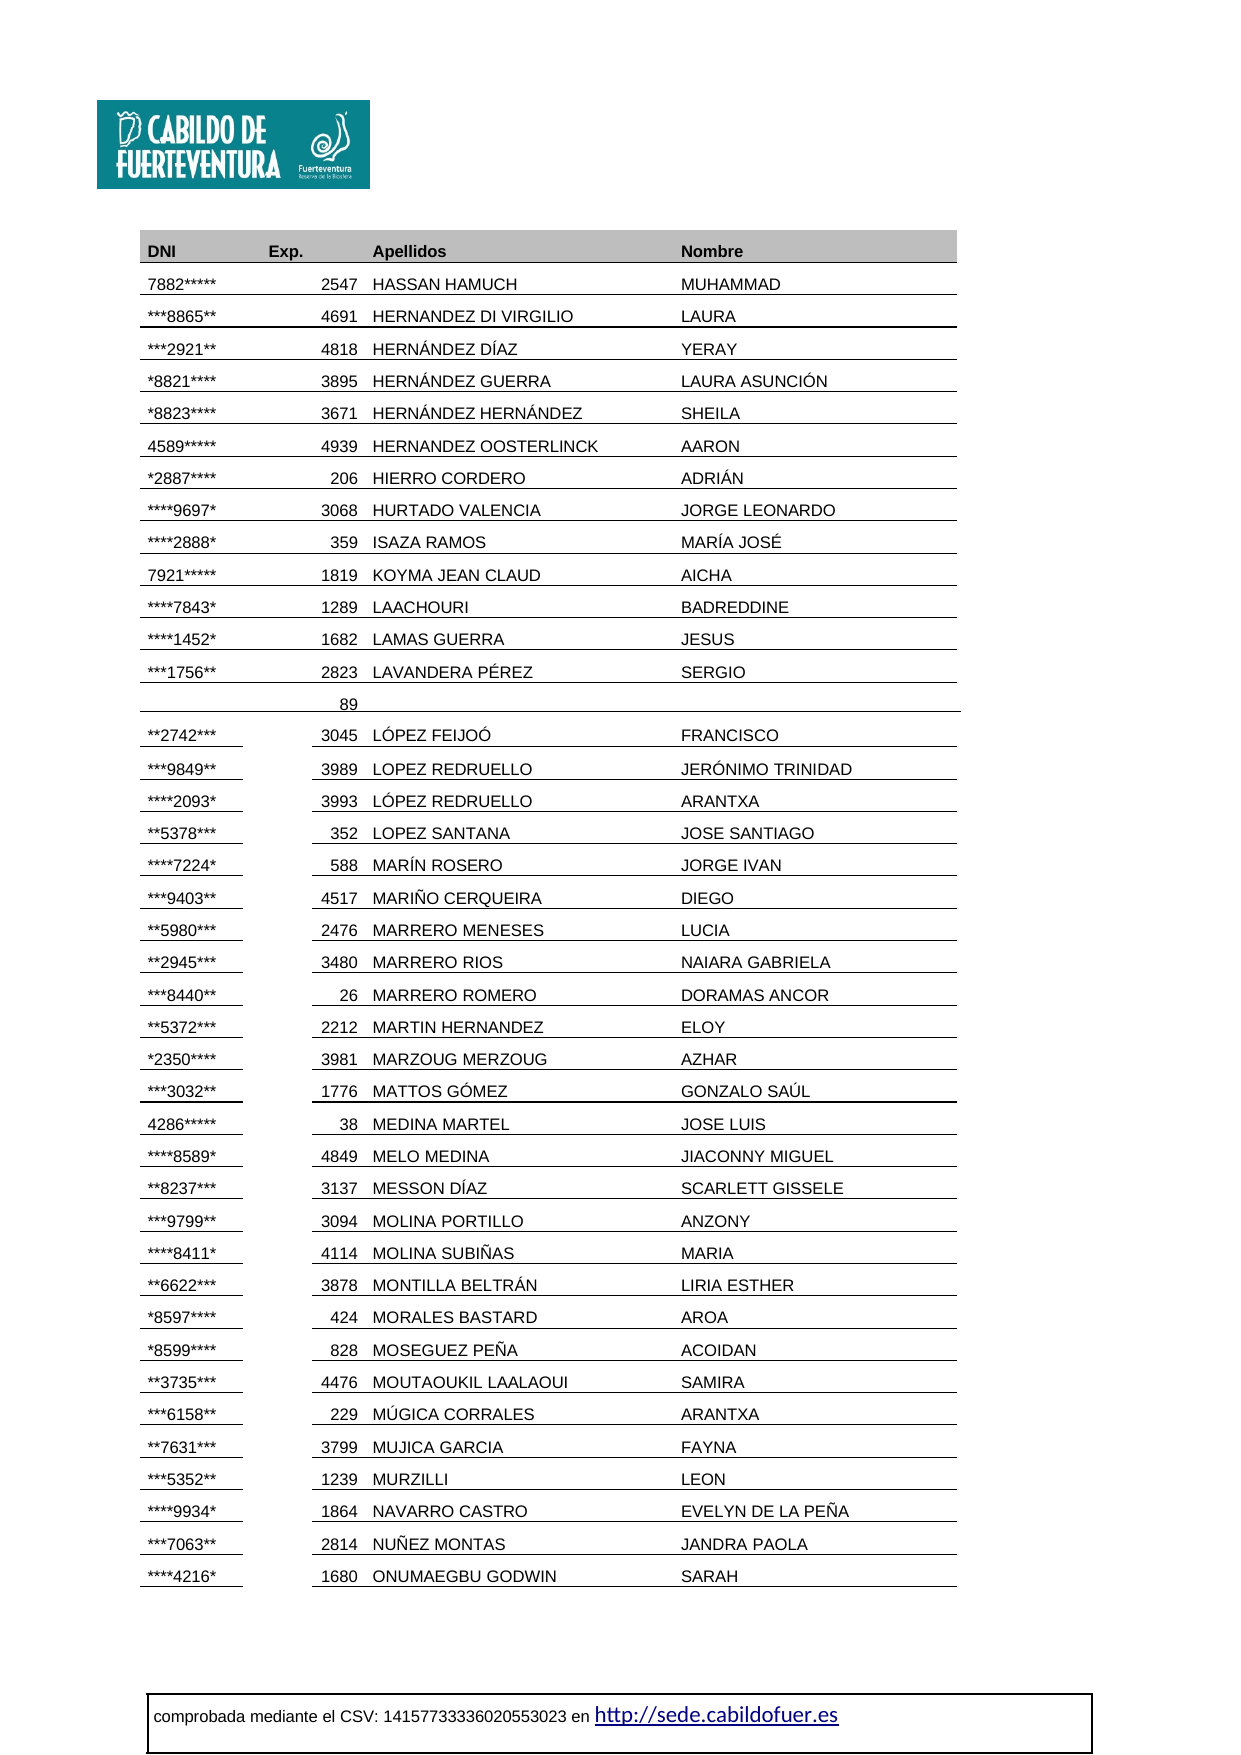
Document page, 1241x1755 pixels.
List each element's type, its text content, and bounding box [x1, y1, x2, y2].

table_header DNI [140, 230, 243, 262]
table_cell AICHA [641, 554, 957, 585]
table_cell [243, 1005, 312, 1037]
table_cell LÓPEZ FEIJOÓ [365, 720, 641, 746]
table_cell 3981 [312, 1038, 365, 1069]
table_cell [243, 489, 312, 520]
table_cell [243, 1263, 312, 1295]
table_cell KOYMA JEAN CLAUD [365, 554, 641, 585]
table_cell LAMAS GUERRA [365, 618, 641, 649]
table_cell HERNÁNDEZ GUERRA [365, 360, 641, 391]
table_header Nombre [641, 230, 957, 262]
table_cell MARIA [641, 1232, 957, 1263]
table_cell *8821**** [140, 360, 243, 391]
table_cell MURZILLI [365, 1458, 641, 1489]
table_cell [243, 1101, 312, 1134]
table_cell ****8589* [140, 1135, 243, 1166]
table_cell [243, 295, 312, 326]
table_cell JERÓNIMO TRINIDAD [641, 747, 957, 778]
table_cell [243, 1360, 312, 1392]
table_cell 1680 [312, 1555, 365, 1586]
table_cell ELOY [641, 1006, 957, 1037]
table_cell EVELYN DE LA PEÑA [641, 1490, 957, 1521]
table_cell HERNANDEZ DI VIRGILIO [365, 295, 641, 326]
table_cell 3671 [312, 392, 365, 423]
table_cell [243, 908, 312, 940]
table_cell ***1756** [140, 650, 243, 682]
table_cell BADREDDINE [641, 586, 957, 617]
table_cell [243, 1489, 312, 1521]
table_cell **5980*** [140, 909, 243, 940]
table_cell [243, 650, 312, 682]
table_cell 7882***** [140, 263, 243, 294]
table_cell [243, 392, 312, 423]
table_cell MOLINA PORTILLO [365, 1199, 641, 1231]
table_cell MATTOS GÓMEZ [365, 1070, 641, 1101]
table_cell GONZALO SAÚL [641, 1070, 957, 1101]
table_cell 3068 [312, 489, 365, 520]
table_cell 2814 [312, 1522, 365, 1553]
table_cell 3993 [312, 780, 365, 811]
table_cell ***9799** [140, 1199, 243, 1231]
table_cell 3895 [312, 360, 365, 391]
table_cell [243, 1521, 312, 1553]
table_cell **5372*** [140, 1006, 243, 1037]
table_cell [243, 1328, 312, 1360]
table_cell LOPEZ SANTANA [365, 812, 641, 843]
table_cell LAACHOURI [365, 586, 641, 617]
table_cell 4476 [312, 1361, 365, 1392]
table_cell MARRERO ROMERO [365, 973, 641, 1004]
table_cell *2887**** [140, 457, 243, 488]
table_cell 3989 [312, 747, 365, 778]
table_cell 89 [140, 683, 957, 711]
table_cell 4849 [312, 1135, 365, 1166]
table_cell LÓPEZ REDRUELLO [365, 780, 641, 811]
table_cell 4818 [312, 328, 365, 359]
table_cell *8597**** [140, 1296, 243, 1327]
table_cell ****7224* [140, 844, 243, 875]
table_cell MORALES BASTARD [365, 1296, 641, 1327]
table_cell ***9403** [140, 876, 243, 908]
table_cell ARANTXA [641, 780, 957, 811]
table_cell [243, 328, 312, 359]
table_cell *2350**** [140, 1038, 243, 1069]
table_cell [243, 1069, 312, 1101]
table_cell DIEGO [641, 876, 957, 908]
table_cell SAMIRA [641, 1361, 957, 1392]
table_header Exp. [243, 230, 312, 262]
table_cell [243, 843, 312, 875]
table_cell ***8865** [140, 295, 243, 326]
table_cell 3878 [312, 1264, 365, 1295]
table_cell 828 [312, 1329, 365, 1360]
table_cell JORGE LEONARDO [641, 489, 957, 520]
table_cell 4517 [312, 876, 365, 908]
table_cell [243, 1231, 312, 1263]
table_cell LAVANDERA PÉREZ [365, 650, 641, 682]
table_cell JORGE IVAN [641, 844, 957, 875]
table_cell JOSE SANTIAGO [641, 812, 957, 843]
table_cell MARRERO RIOS [365, 941, 641, 972]
table_cell [243, 972, 312, 1004]
table_cell ***6158** [140, 1393, 243, 1424]
table_cell ACOIDAN [641, 1329, 957, 1360]
table_cell NAVARRO CASTRO [365, 1490, 641, 1521]
table_cell 4589***** [140, 424, 243, 456]
table_cell 4114 [312, 1232, 365, 1263]
table_cell [243, 1457, 312, 1489]
table_cell DORAMAS ANCOR [641, 973, 957, 1004]
table_cell 3045 [312, 720, 365, 746]
table_cell HIERRO CORDERO [365, 457, 641, 488]
table_cell MARÍN ROSERO [365, 844, 641, 875]
table_cell HERNANDEZ OOSTERLINCK [365, 424, 641, 456]
table_cell 1289 [312, 586, 365, 617]
table_cell ***3032** [140, 1070, 243, 1101]
table_cell 4691 [312, 295, 365, 326]
table_cell [243, 1198, 312, 1231]
table_cell HERNÁNDEZ HERNÁNDEZ [365, 392, 641, 423]
table_cell LUCIA [641, 909, 957, 940]
table_cell 3480 [312, 941, 365, 972]
table_header [312, 230, 365, 262]
table_cell ****1452* [140, 618, 243, 649]
table_cell 2823 [312, 650, 365, 682]
table_cell MARÍA JOSÉ [641, 521, 957, 552]
table_cell ONUMAEGBU GODWIN [365, 1555, 641, 1586]
table_cell ****8411* [140, 1232, 243, 1263]
table_cell FRANCISCO [641, 720, 957, 746]
table_cell HASSAN HAMUCH [365, 263, 641, 294]
table_cell ***8440** [140, 973, 243, 1004]
table_cell MONTILLA BELTRÁN [365, 1264, 641, 1295]
table_cell [243, 779, 312, 811]
table_cell ****2093* [140, 780, 243, 811]
table_cell ****9934* [140, 1490, 243, 1521]
table_cell JESUS [641, 618, 957, 649]
table_cell LOPEZ REDRUELLO [365, 747, 641, 778]
table_cell [243, 811, 312, 843]
table_cell [243, 940, 312, 972]
table_cell 2476 [312, 909, 365, 940]
table_cell 2547 [312, 263, 365, 294]
table_cell 2212 [312, 1006, 365, 1037]
table_cell SCARLETT GISSELE [641, 1167, 957, 1198]
table_cell **6622*** [140, 1264, 243, 1295]
table_cell **3735*** [140, 1361, 243, 1392]
table_cell SARAH [641, 1555, 957, 1586]
table_cell **2945*** [140, 941, 243, 972]
table_cell LIRIA ESTHER [641, 1264, 957, 1295]
table_cell 3137 [312, 1167, 365, 1198]
table_cell 1239 [312, 1458, 365, 1489]
table_cell LAURA ASUNCIÓN [641, 360, 957, 391]
table_cell MUHAMMAD [641, 263, 957, 294]
table_cell [243, 1424, 312, 1457]
table_cell SHEILA [641, 392, 957, 423]
table_cell [243, 521, 312, 552]
table_cell ***5352** [140, 1458, 243, 1489]
table_cell LAURA [641, 295, 957, 326]
table_cell AARON [641, 424, 957, 456]
table_cell NAIARA GABRIELA [641, 941, 957, 972]
table_cell 7921***** [140, 554, 243, 585]
table_cell [243, 746, 312, 778]
table_cell [243, 1134, 312, 1166]
table_cell 4939 [312, 424, 365, 456]
table_cell MOLINA SUBIÑAS [365, 1232, 641, 1263]
table_cell [243, 1392, 312, 1424]
table_cell MUJICA GARCIA [365, 1425, 641, 1457]
table_cell [243, 618, 312, 649]
table_cell [140, 712, 957, 720]
table_cell [243, 586, 312, 617]
table_cell YERAY [641, 328, 957, 359]
table_cell 1819 [312, 554, 365, 585]
table_cell 1864 [312, 1490, 365, 1521]
table_cell AZHAR [641, 1038, 957, 1069]
table_cell HURTADO VALENCIA [365, 489, 641, 520]
table_cell 4286***** [140, 1103, 243, 1134]
table_cell [243, 1295, 312, 1327]
table_cell **5378*** [140, 812, 243, 843]
table_cell 588 [312, 844, 365, 875]
table_cell [243, 263, 312, 294]
table_cell ***2921** [140, 328, 243, 359]
table_cell LEON [641, 1458, 957, 1489]
table_cell 38 [312, 1103, 365, 1134]
table_cell AROA [641, 1296, 957, 1327]
table_cell 206 [312, 457, 365, 488]
table_cell [243, 875, 312, 908]
table_cell ****2888* [140, 521, 243, 552]
table_header Apellidos [365, 230, 641, 262]
table_cell ADRIÁN [641, 457, 957, 488]
table_cell 424 [312, 1296, 365, 1327]
table_cell MARIÑO CERQUEIRA [365, 876, 641, 908]
table_cell **7631*** [140, 1425, 243, 1457]
table_cell FAYNA [641, 1425, 957, 1457]
table_cell 1776 [312, 1070, 365, 1101]
table_cell [243, 424, 312, 456]
table_cell ***7063** [140, 1522, 243, 1553]
table_cell *8599**** [140, 1329, 243, 1360]
table_cell MEDINA MARTEL [365, 1103, 641, 1134]
table_cell [243, 554, 312, 585]
table_cell MARTIN HERNANDEZ [365, 1006, 641, 1037]
table_cell HERNÁNDEZ DÍAZ [365, 328, 641, 359]
table_cell JANDRA PAOLA [641, 1522, 957, 1553]
table_cell ANZONY [641, 1199, 957, 1231]
table_cell ARANTXA [641, 1393, 957, 1424]
table_cell MESSON DÍAZ [365, 1167, 641, 1198]
table_cell **2742*** [140, 720, 243, 746]
table_cell MOSEGUEZ PEÑA [365, 1329, 641, 1360]
table_cell 359 [312, 521, 365, 552]
table_cell 1682 [312, 618, 365, 649]
table_cell JIACONNY MIGUEL [641, 1135, 957, 1166]
table_cell ****4216* [140, 1555, 243, 1586]
table_cell JOSE LUIS [641, 1103, 957, 1134]
table_cell [243, 1166, 312, 1198]
table_cell [243, 457, 312, 488]
table_cell 3094 [312, 1199, 365, 1231]
table_cell 229 [312, 1393, 365, 1424]
table_cell [243, 1037, 312, 1069]
table_cell MELO MEDINA [365, 1135, 641, 1166]
table_cell SERGIO [641, 650, 957, 682]
table_cell MARRERO MENESES [365, 909, 641, 940]
table_cell [243, 720, 312, 746]
table_cell 352 [312, 812, 365, 843]
table_cell ****9697* [140, 489, 243, 520]
table_cell [243, 360, 312, 391]
table_cell [243, 1554, 312, 1586]
table_cell ****7843* [140, 586, 243, 617]
table_cell MARZOUG MERZOUG [365, 1038, 641, 1069]
table_cell NUÑEZ MONTAS [365, 1522, 641, 1553]
table_cell MÚGICA CORRALES [365, 1393, 641, 1424]
table_cell MOUTAOUKIL LAALAOUI [365, 1361, 641, 1392]
table_cell 3799 [312, 1425, 365, 1457]
table_cell ***9849** [140, 747, 243, 778]
table_cell **8237*** [140, 1167, 243, 1198]
table_cell ISAZA RAMOS [365, 521, 641, 552]
table_cell 26 [312, 973, 365, 1004]
table_cell *8823**** [140, 392, 243, 423]
